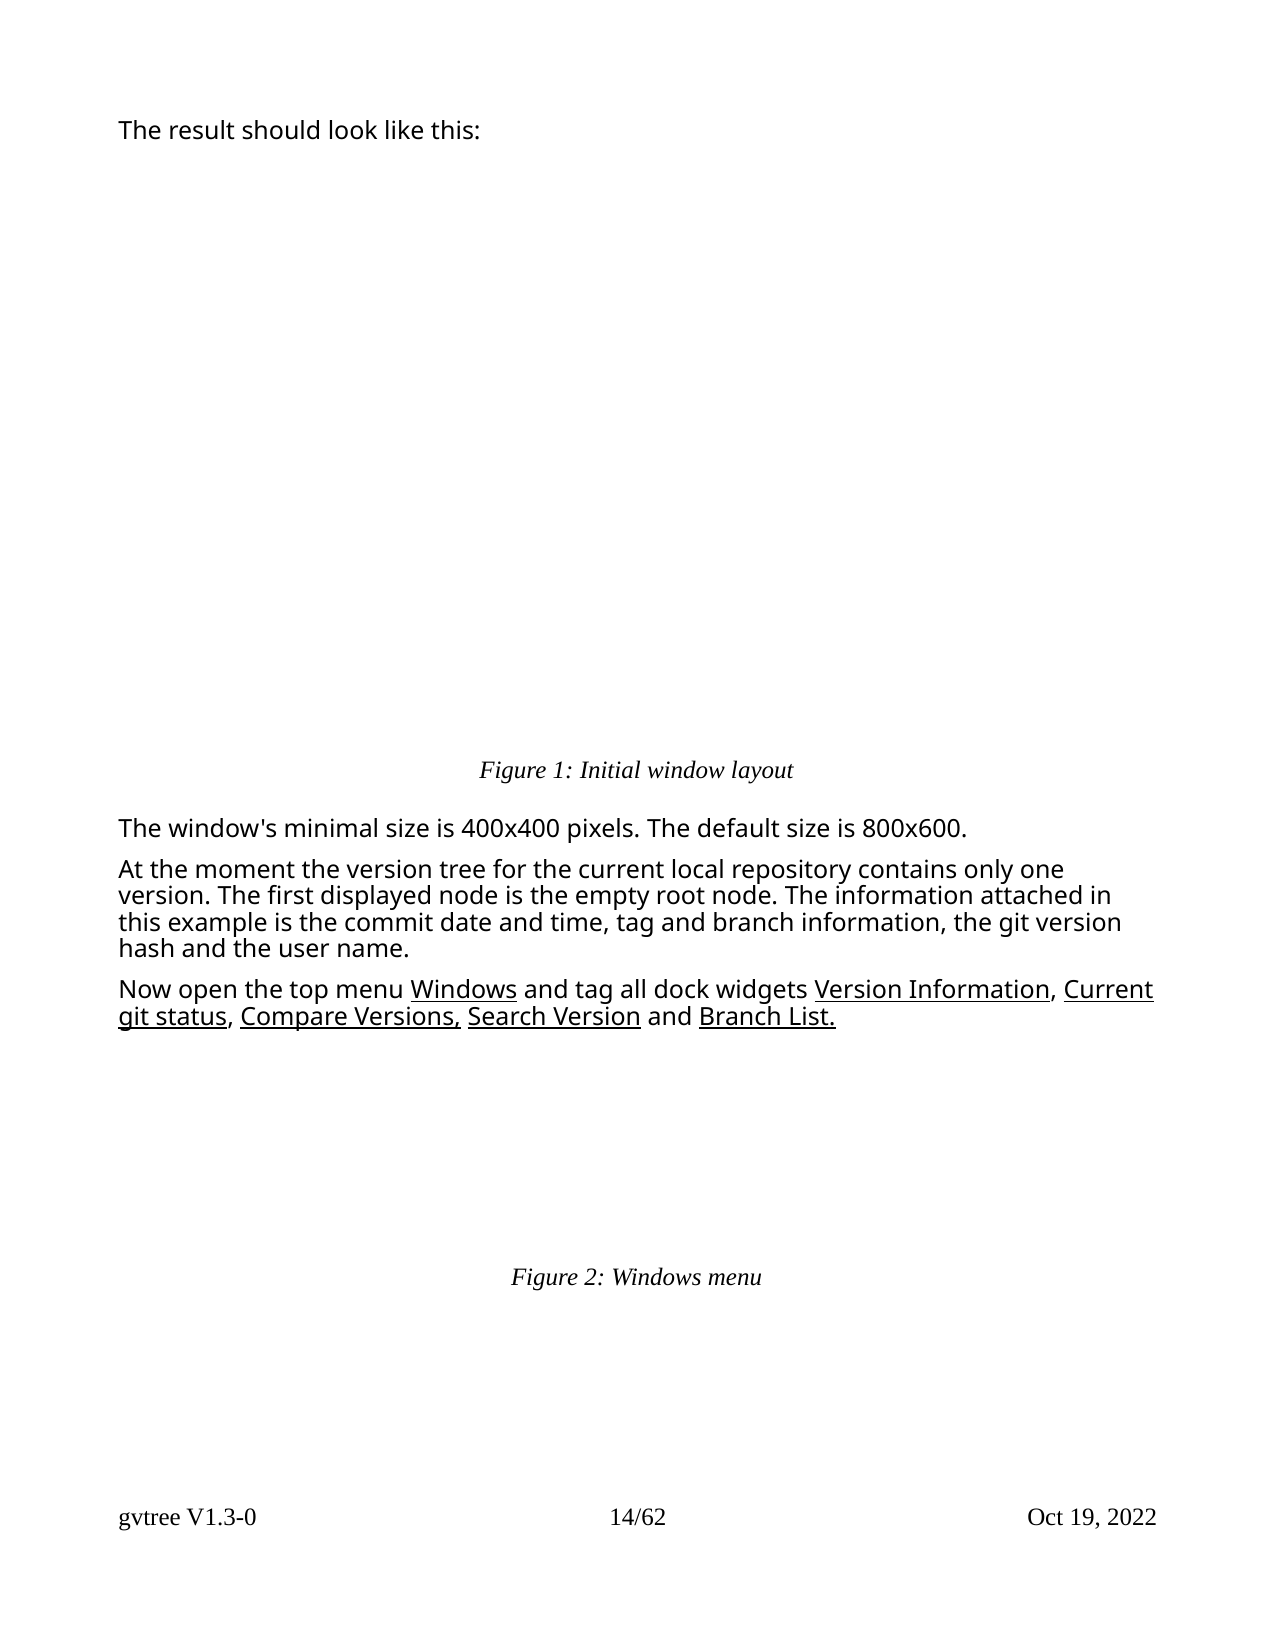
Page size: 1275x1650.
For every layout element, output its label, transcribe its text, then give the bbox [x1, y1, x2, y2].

text Figure 2: Windows menu [453, 1057, 822, 1291]
text Now open the top menu Windows and tag all dock widgets Version Information, Current git status, Compare Versions, Search Version and Branch List. [118, 977, 1157, 1030]
text At the moment the version tree for the current local repository contains only one version. The first displayed node is the empty root node. The information attached in this example is the commit date and time, tag and branch information, the git version hash and the user name. [118, 857, 1157, 963]
text The result should look like this: [118, 118, 1157, 144]
text Figure 1: Initial window layout [240, 172, 1035, 783]
text The window's minimal size is 400x400 pixels. The default size is 800x600. [118, 816, 1157, 842]
